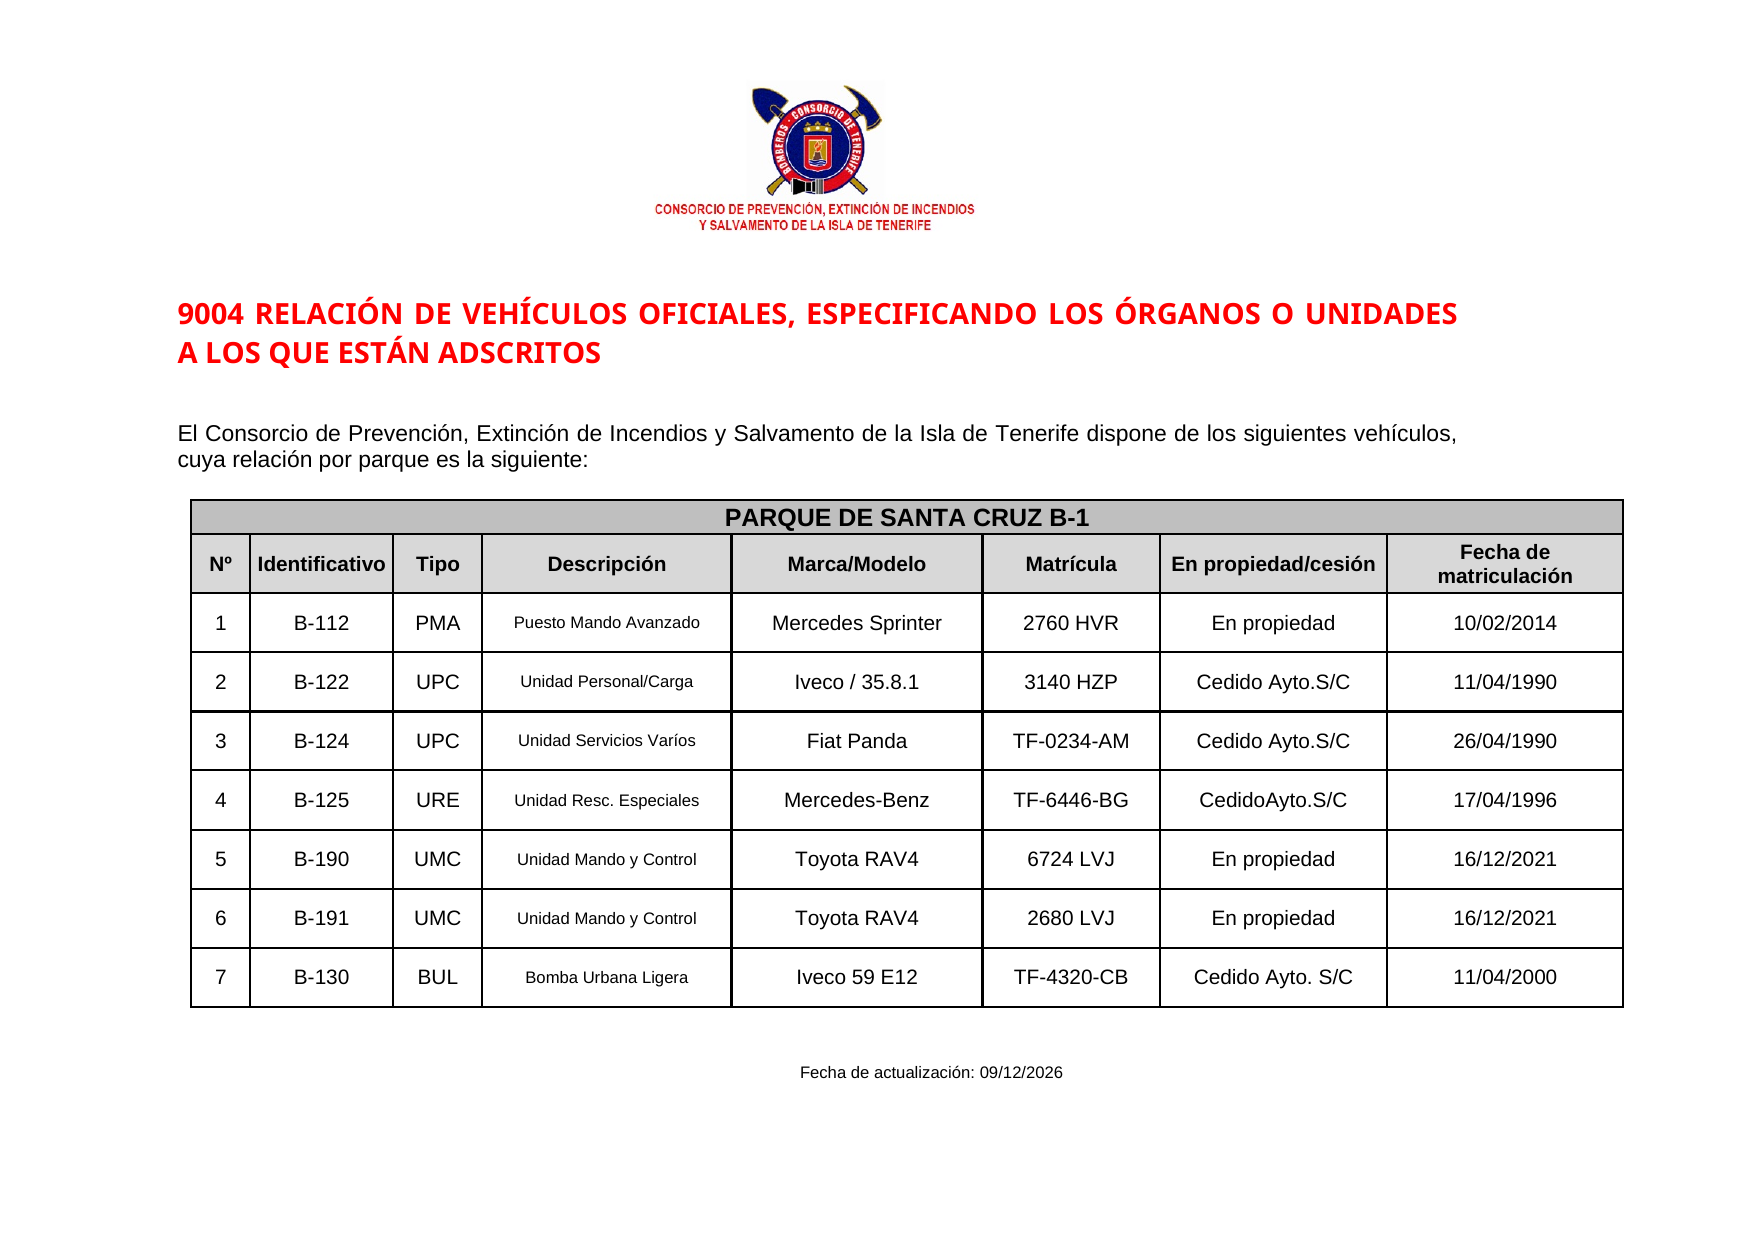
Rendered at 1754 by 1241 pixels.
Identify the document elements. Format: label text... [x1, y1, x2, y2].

table_cell 2760 HVR [984, 594, 1159, 651]
table_cell 16/12/2021 [1388, 890, 1622, 947]
table_cell 17/04/1996 [1388, 771, 1622, 828]
table_cell UMC [394, 890, 481, 947]
table_cell 7 [192, 949, 249, 1006]
table_cell Nº [192, 535, 249, 592]
table_cell 4 [192, 771, 249, 828]
table_cell Tipo [394, 535, 481, 592]
table_cell Unidad Resc. Especiales [483, 771, 730, 828]
table_cell Unidad Servicios Varíos [483, 713, 730, 769]
table_cell URE [394, 771, 481, 828]
table_cell En propiedad/cesión [1161, 535, 1386, 592]
table_cell B-112 [251, 594, 392, 651]
table_cell BUL [394, 949, 481, 1006]
table_cell En propiedad [1161, 890, 1386, 947]
table_cell Toyota RAV4 [733, 890, 981, 947]
table_cell 5 [192, 831, 249, 887]
table_cell B-124 [251, 713, 392, 769]
table_cell TF-4320-CB [984, 949, 1159, 1006]
table_cell 11/04/1990 [1388, 653, 1622, 710]
table_cell B-122 [251, 653, 392, 710]
table_cell UPC [394, 713, 481, 769]
table_cell Identificativo [251, 535, 392, 592]
table_cell 1 [192, 594, 249, 651]
table_cell 16/12/2021 [1388, 831, 1622, 887]
table_cell Fiat Panda [733, 713, 981, 769]
table_cell Iveco 59 E12 [733, 949, 981, 1006]
table_cell B-191 [251, 890, 392, 947]
table_cell 10/02/2014 [1388, 594, 1622, 651]
table_cell 6724 LVJ [984, 831, 1159, 887]
table_header PARQUE DE SANTA CRUZ B-1 [192, 501, 1622, 533]
table_cell Fecha de matriculación [1388, 535, 1622, 592]
table_cell 2680 LVJ [984, 890, 1159, 947]
table_cell Descripción [483, 535, 730, 592]
table_cell UPC [394, 653, 481, 710]
table_cell 3140 HZP [984, 653, 1159, 710]
table_cell UMC [394, 831, 481, 887]
table_cell B-190 [251, 831, 392, 887]
table_cell Unidad Mando y Control [483, 890, 730, 947]
text El Consorcio de Prevención, Extinción de Incendios y Salvamento de la Isla de Tenerife dispone de los siguientes vehículos, cuya relación por parque es la siguiente: [177, 420, 1459, 472]
table_cell Cedido Ayto.S/C [1161, 713, 1386, 769]
table_cell Cedido Ayto. S/C [1161, 949, 1386, 1006]
table_cell B-130 [251, 949, 392, 1006]
table_cell 2 [192, 653, 249, 710]
table_cell Iveco / 35.8.1 [733, 653, 981, 710]
table_cell Bomba Urbana Ligera [483, 949, 730, 1006]
table_cell Marca/Modelo [733, 535, 981, 592]
table_cell Matrícula [984, 535, 1159, 592]
table_cell PMA [394, 594, 481, 651]
table_cell 3 [192, 713, 249, 769]
table_cell CedidoAyto.S/C [1161, 771, 1386, 828]
table_cell Unidad Mando y Control [483, 831, 730, 887]
table_cell TF-6446-BG [984, 771, 1159, 828]
table_cell 26/04/1990 [1388, 713, 1622, 769]
table_cell 11/04/2000 [1388, 949, 1622, 1006]
table_cell Mercedes Sprinter [733, 594, 981, 651]
table_cell Unidad Personal/Carga [483, 653, 730, 710]
table_cell Toyota RAV4 [733, 831, 981, 887]
table_cell 6 [192, 890, 249, 947]
subtitle 9004 Relación de vehículos oficiales, especificando los órganos o unidades a los que están adscritos [177, 293, 1459, 372]
table_cell Mercedes-Benz [733, 771, 981, 828]
table_cell En propiedad [1161, 594, 1386, 651]
table_cell B-125 [251, 771, 392, 828]
table_cell TF-0234-AM [984, 713, 1159, 769]
table_cell Puesto Mando Avanzado [483, 594, 730, 651]
table_cell En propiedad [1161, 831, 1386, 887]
table_cell Cedido Ayto.S/C [1161, 653, 1386, 710]
